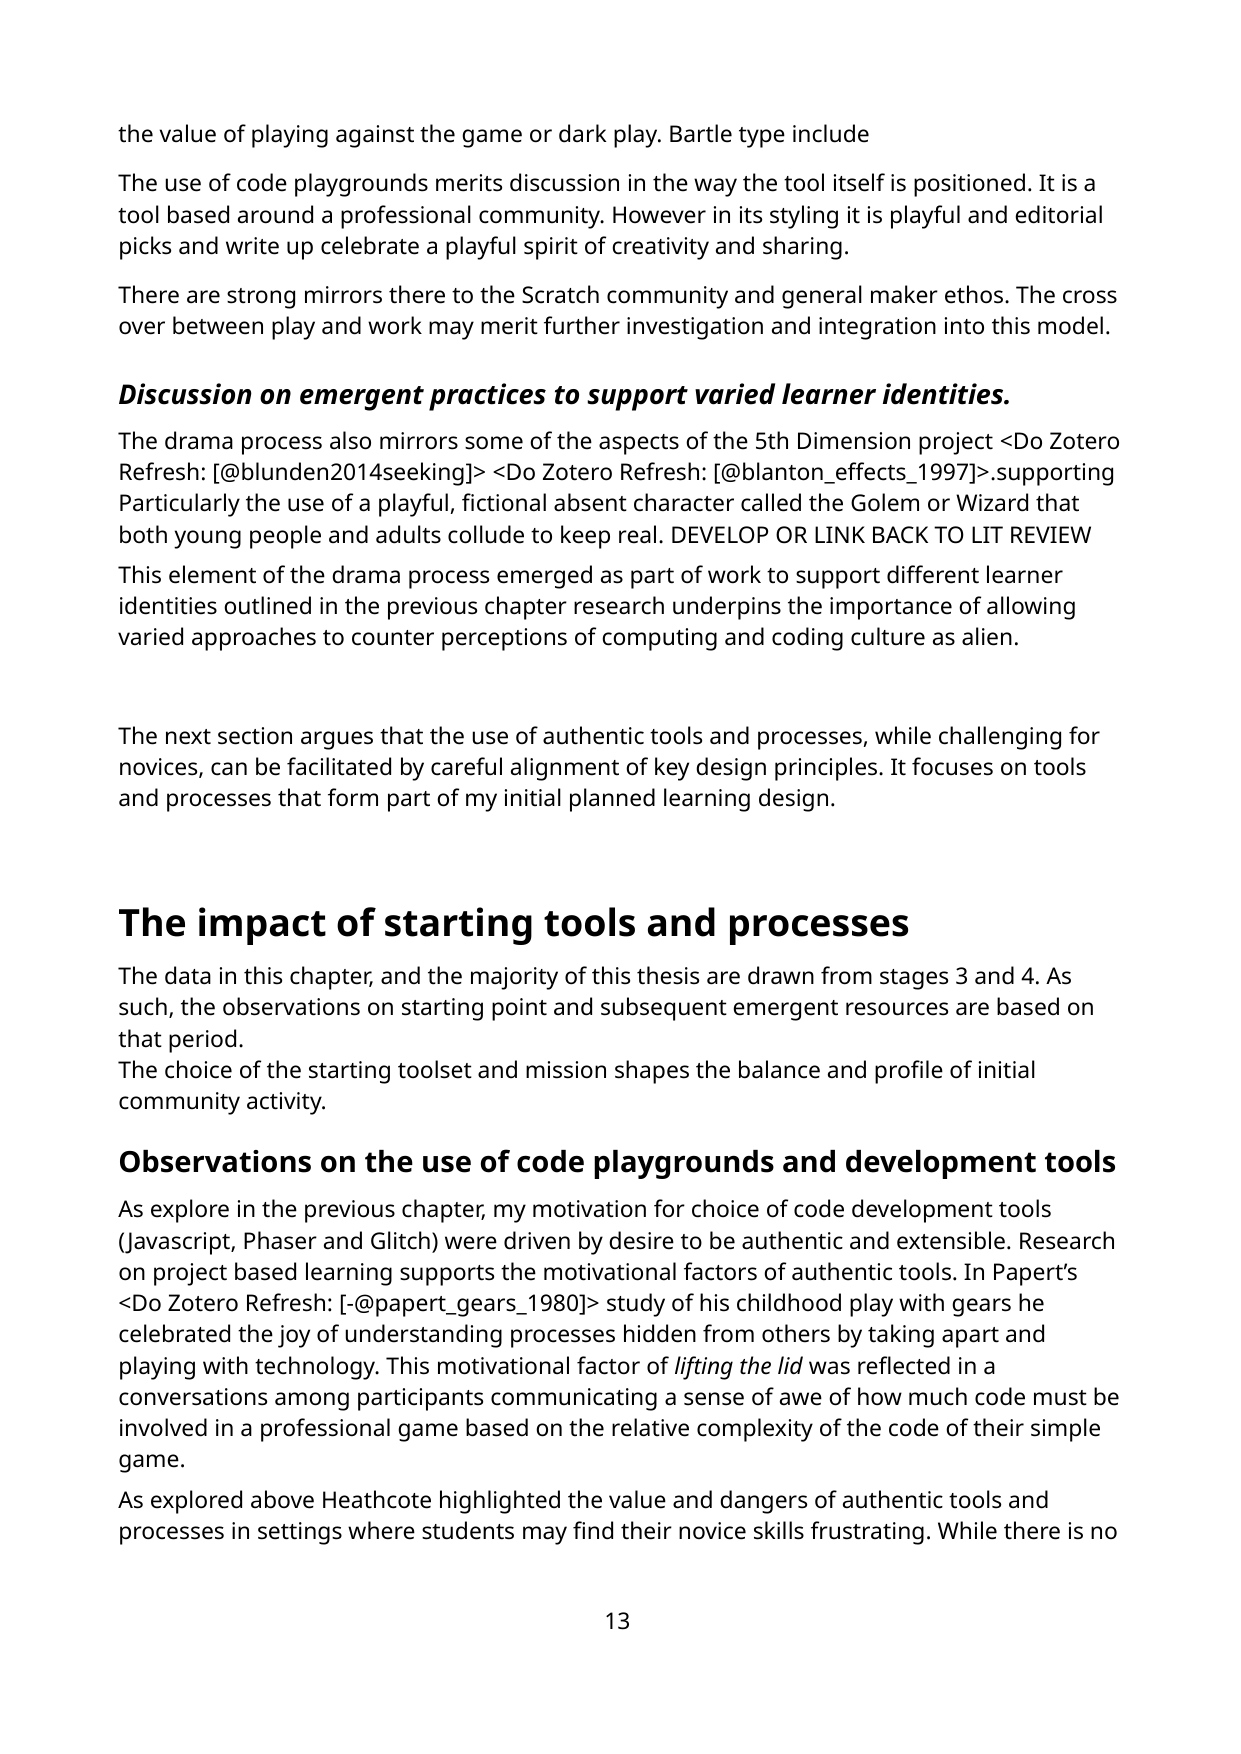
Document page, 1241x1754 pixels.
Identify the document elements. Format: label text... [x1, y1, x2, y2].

text The choice of the starting toolset and mission shapes the balance and profile of initial community activity. [118, 1054, 1122, 1116]
text The data in this chapter, and the majority of this thesis are drawn from stages 3 and 4. As such, the observations on starting point and subsequent emergent resources are based on that period. [118, 960, 1122, 1054]
text The drama process also mirrors some of the aspects of the 5th Dimension project <Do Zotero Refresh: [@blunden2014seeking]> <Do Zotero Refresh: [@blanton_effects_1997]>.supporting Particularly the use of a playful, fictional absent character called the Golem or Wizard that both young people and adults collude to keep real. DEVELOP OR LINK BACK TO LIT REVIEW [118, 425, 1122, 550]
subtitle The impact of starting tools and processes [118, 896, 1122, 947]
text The next section argues that the use of authentic tools and processes, while challenging for novices, can be facilitated by careful alignment of key design principles. It focuses on tools and processes that form part of my initial planned learning design. [118, 719, 1122, 813]
text The use of code playgrounds merits discussion in the way the tool itself is positioned. It is a tool based around a professional community. However in its styling it is playful and editorial picks and write up celebrate a playful spirit of creativity and sharing. [118, 167, 1122, 261]
text There are strong mirrors there to the Scratch community and general maker ethos. The cross over between play and work may merit further investigation and integration into this model. [118, 279, 1122, 341]
text As explored above Heathcote highlighted the value and dangers of authentic tools and processes in settings where students may find their novice skills frustrating. While there is no [118, 1484, 1122, 1546]
text the value of playing against the game or dark play. Bartle type include [118, 118, 1122, 149]
subtitle Observations on the use of code playgrounds and development tools [118, 1141, 1122, 1181]
text This element of the drama process emerged as part of work to support different learner identities outlined in the previous chapter research underpins the importance of allowing varied approaches to counter perceptions of computing and coding culture as alien. [118, 559, 1122, 652]
subtitle Discussion on emergent practices to support varied learner identities. [118, 375, 1122, 412]
text As explore in the previous chapter, my motivation for choice of code development tools (Javascript, Phaser and Glitch) were driven by desire to be authentic and extensible. Research on project based learning supports the motivational factors of authentic tools. In Papert’s <Do Zotero Refresh: [-@papert_gears_1980]> study of his childhood play with gears he celebrated the joy of understanding processes hidden from others by taking apart and playing with technology. This motivational factor of lifting the lid was reflected in a conversations among participants communicating a sense of awe of how much code must be involved in a professional game based on the relative complexity of the code of their simple game. [118, 1193, 1122, 1475]
